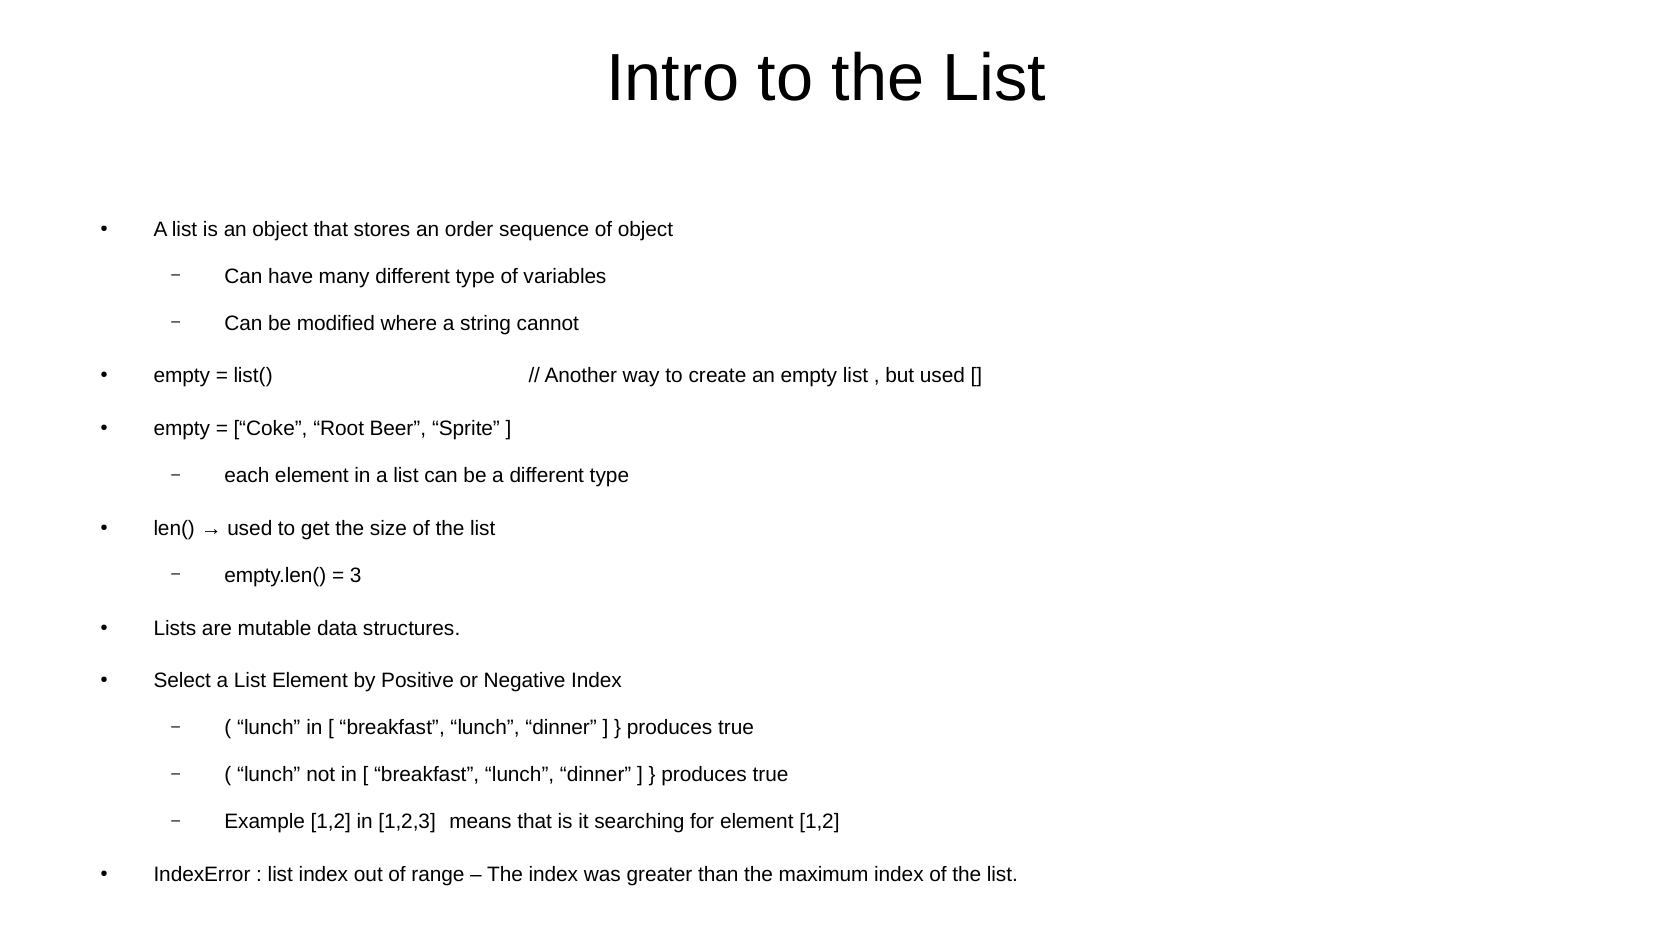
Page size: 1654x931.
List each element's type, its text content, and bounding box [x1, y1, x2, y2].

title Intro to the List [82, 36, 1571, 193]
list A list is an object that stores an order sequence of object Can have many different type of variables Can be modified where a string cannot empty = list() // Another way to create an empty list , but used [] empty = [“Coke”, “Root Beer”, “Sprite” ] each element in a list can be a different type len() → used to get the size of the list empty.len() = 3 Lists are mutable data structures. Select a List Element by Positive or Negative Index ( “lunch” in [ “breakfast”, “lunch”, “dinner” ] } produces true ( “lunch” not in [ “breakfast”, “lunch”, “dinner” ] } produces true Example [1,2] in [1,2,3] means that is it searching for element [1,2] IndexError : list index out of range – The index was greater than the maximum index of the list. [82, 217, 1576, 916]
